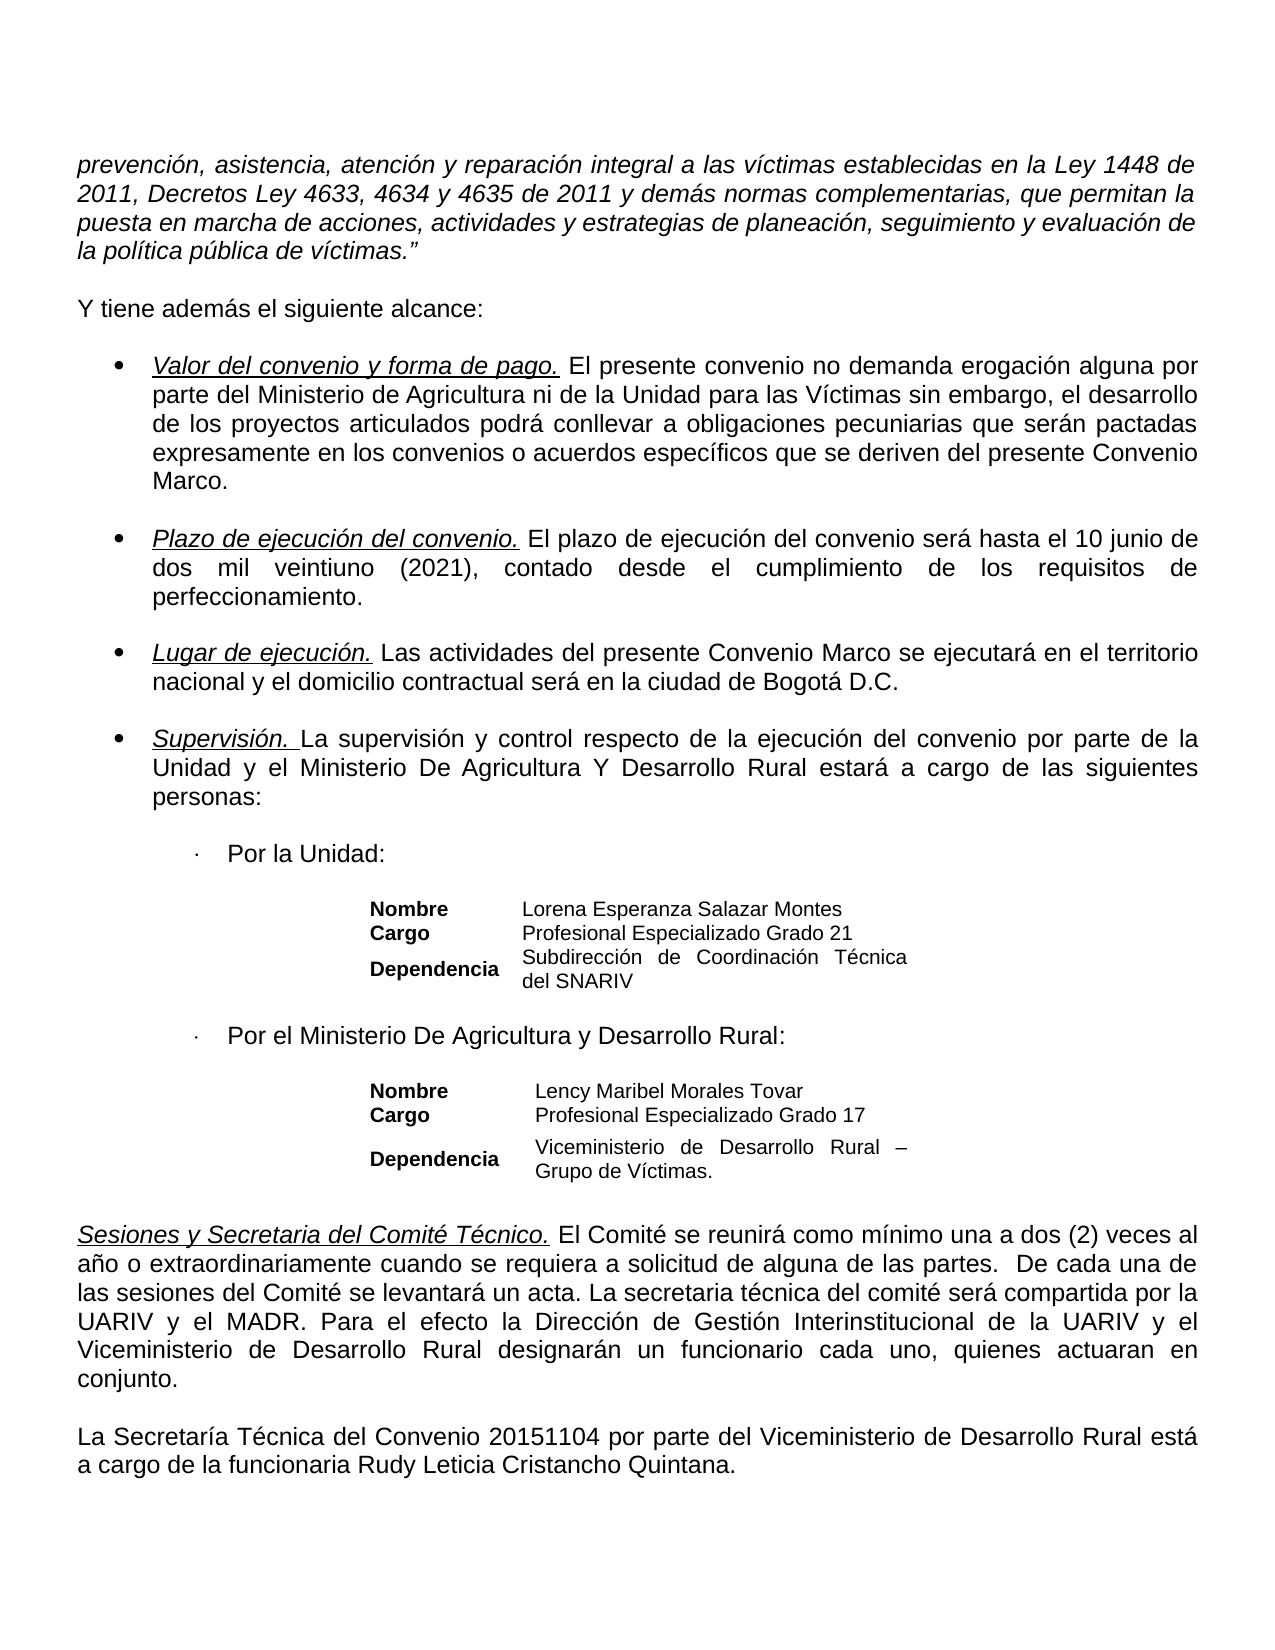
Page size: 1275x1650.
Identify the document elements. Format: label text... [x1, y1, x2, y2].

table_cell Subdirección de Coordinación Técnica del SNARIV [511, 945, 919, 992]
list Por la Unidad: [189, 839, 1200, 868]
table_cell Dependencia [358, 945, 511, 992]
table_header Lorena Esperanza Salazar Montes [511, 897, 919, 921]
text La Secretaría Técnica del Convenio 20151104 por parte del Viceministerio de Desarrollo Rural está a cargo de la funcionaria Rudy Leticia Cristancho Quintana. [77, 1421, 1200, 1479]
table_cell Dependencia [358, 1127, 523, 1191]
text Sesiones y Secretaria del Comité Técnico. El Comité se reunirá como mínimo una a dos (2) veces al año o extraordinariamente cuando se requiera a solicitud de alguna de las partes. De cada una de las sesiones del Comité se levantará un acta. La secretaria técnica del comité será compartida por la UARIV y el MADR. Para el efecto la Dirección de Gestión Interinstitucional de la UARIV y el Viceministerio de Desarrollo Rural designarán un funcionario cada uno, quienes actuaran en conjunto. [77, 1220, 1200, 1393]
text prevención, asistencia, atención y reparación integral a las víctimas establecidas en la Ley 1448 de 2011, Decretos Ley 4633, 4634 y 4635 de 2011 y demás normas complementarias, que permitan la puesta en marcha de acciones, actividades y estrategias de planeación, seguimiento y evaluación de la política pública de víctimas.” [77, 150, 1200, 265]
list Por el Ministerio De Agricultura y Desarrollo Rural: [189, 1021, 1200, 1050]
table_cell Profesional Especializado Grado 17 [524, 1103, 919, 1127]
table_header Lency Maribel Morales Tovar [524, 1079, 919, 1103]
table_cell Cargo [358, 921, 511, 944]
table_header Nombre [358, 897, 511, 921]
table_cell Cargo [358, 1103, 523, 1127]
list Lugar de ejecución. Las actividades del presente Convenio Marco se ejecutará en el territorio nacional y el domicilio contractual será en la ciudad de Bogotá D.C. [114, 638, 1200, 696]
table_header Nombre [358, 1079, 523, 1103]
list Valor del convenio y forma de pago. El presente convenio no demanda erogación alguna por parte del Ministerio de Agricultura ni de la Unidad para las Víctimas sin embargo, el desarrollo de los proyectos articulados podrá conllevar a obligaciones pecuniarias que serán pactadas expresamente en los convenios o acuerdos específicos que se deriven del presente Convenio Marco. [114, 351, 1200, 495]
list Plazo de ejecución del convenio. El plazo de ejecución del convenio será hasta el 10 junio de dos mil veintiuno (2021), contado desde el cumplimiento de los requisitos de perfeccionamiento. [114, 524, 1200, 610]
table_cell Viceministerio de Desarrollo Rural – Grupo de Víctimas. [524, 1127, 919, 1191]
text Y tiene además el siguiente alcance: [77, 294, 1200, 322]
list Supervisión. La supervisión y control respecto de la ejecución del convenio por parte de la Unidad y el Ministerio De Agricultura Y Desarrollo Rural estará a cargo de las siguientes personas: [114, 724, 1200, 810]
table_cell Profesional Especializado Grado 21 [511, 921, 919, 944]
